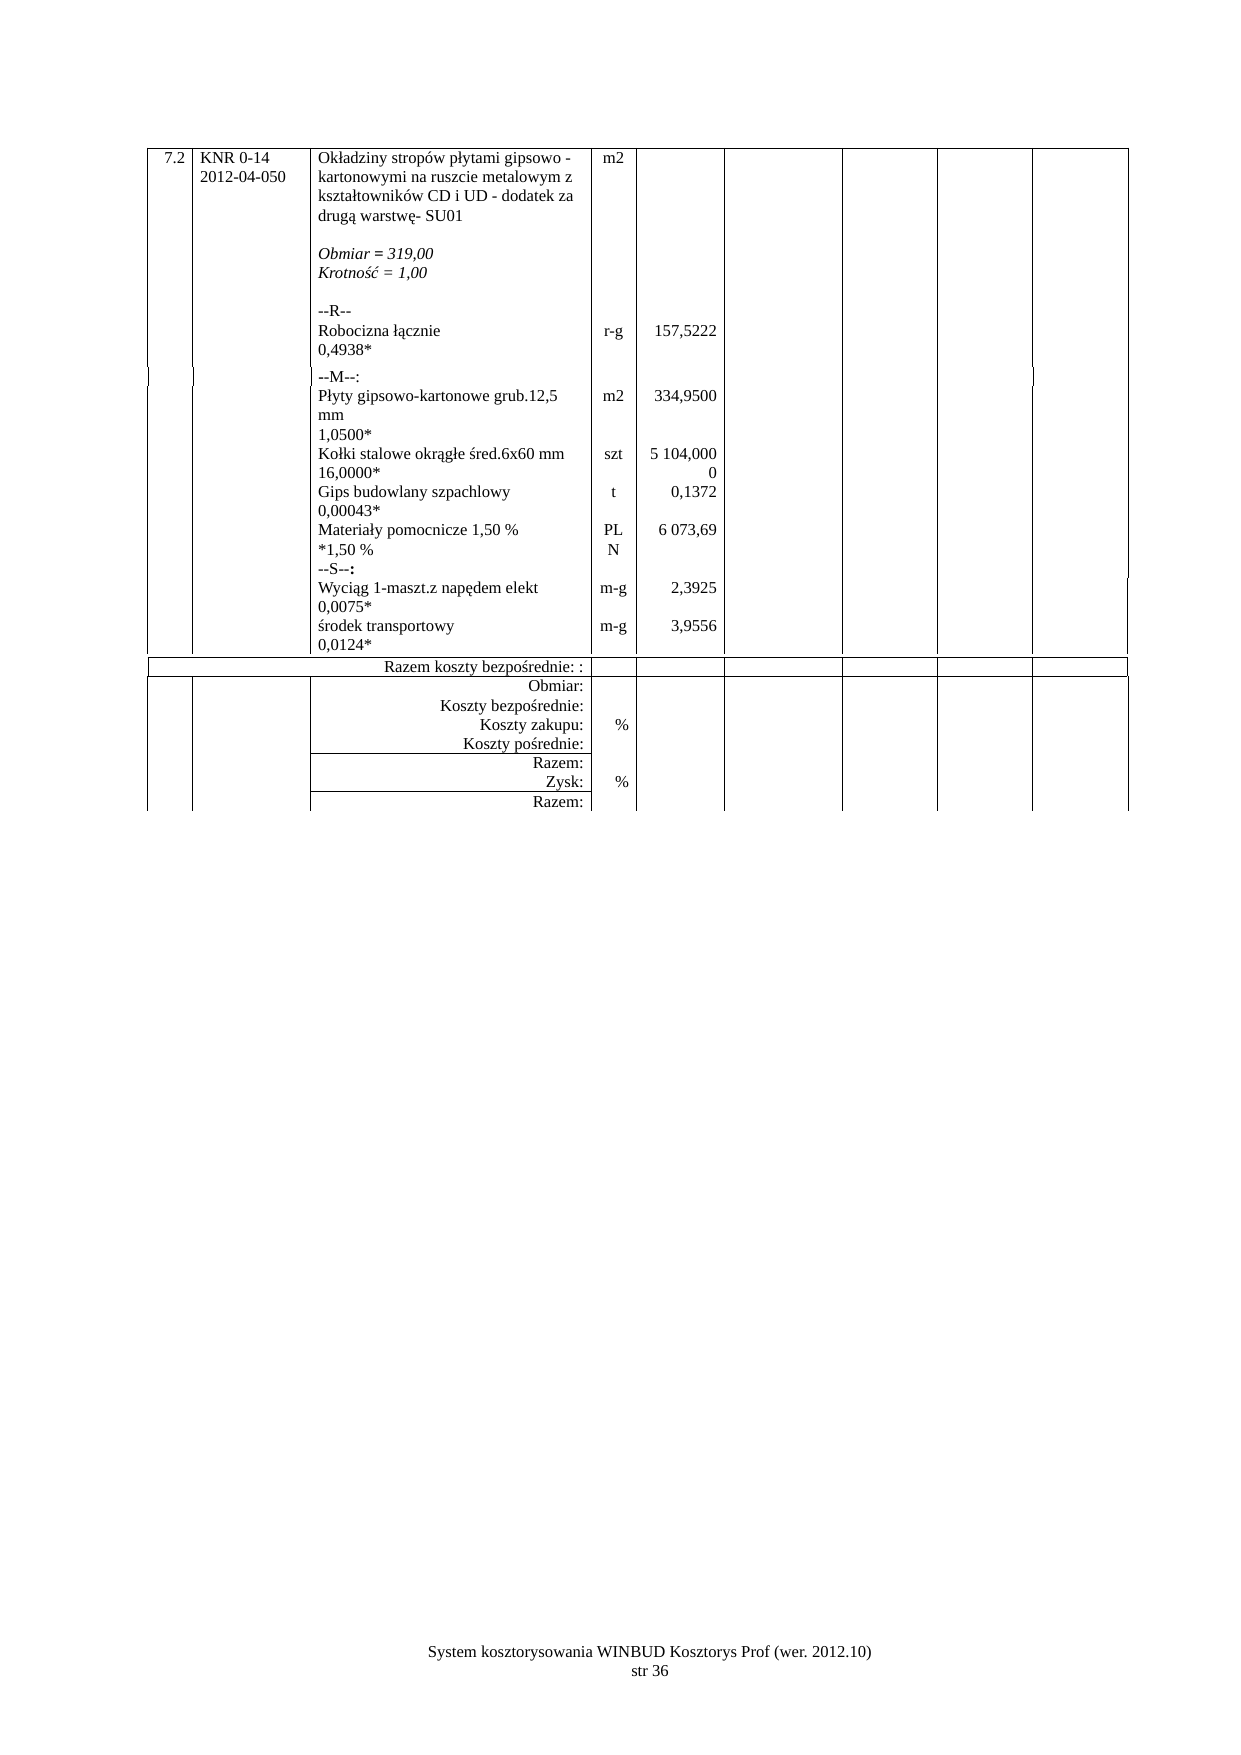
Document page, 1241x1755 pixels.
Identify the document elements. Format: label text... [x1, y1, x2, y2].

table_header [725, 677, 842, 695]
table_cell [843, 301, 937, 320]
table_header [1034, 367, 1128, 386]
table_header [843, 658, 937, 676]
table_cell [193, 320, 310, 367]
table_cell Kołki stalowe okrągłe śred.6x60 mm 16,0000* [311, 444, 591, 482]
table_cell % [592, 772, 636, 791]
table_cell [938, 482, 1032, 520]
table_cell m2 [592, 149, 636, 301]
table_header [843, 677, 937, 695]
table_cell [148, 753, 192, 772]
table_cell [148, 695, 192, 714]
table_cell szt [592, 444, 636, 482]
table_cell --R-- [311, 301, 591, 320]
table_header Razem koszty bezpośrednie: : [149, 658, 591, 676]
table_header [149, 367, 193, 386]
table_header [637, 367, 724, 386]
table_cell [1033, 320, 1128, 367]
table_header [592, 367, 636, 386]
table_cell [725, 772, 842, 791]
table_cell [148, 791, 192, 811]
table_cell [938, 616, 1032, 654]
table_header Wyciąg 1-maszt.z napędem elekt 0,0075* [311, 578, 591, 616]
table_cell [148, 715, 192, 734]
table_cell [725, 149, 842, 301]
table_header [148, 386, 192, 443]
table_cell [725, 791, 842, 811]
table_cell [938, 301, 1032, 320]
table_cell [725, 715, 842, 734]
table_cell [148, 616, 192, 654]
table_cell [938, 772, 1032, 791]
table_cell [938, 695, 1032, 714]
table_header [592, 658, 636, 676]
table_cell [148, 734, 192, 753]
table_header --M--: [312, 367, 591, 386]
table_header [1033, 658, 1127, 676]
table_cell [1033, 772, 1128, 791]
table_cell [637, 791, 724, 811]
table_cell [843, 444, 937, 482]
table_cell Materiały pomocnicze 1,50 % *1,50 % [311, 520, 591, 558]
table_cell [1033, 734, 1128, 753]
table_cell [193, 734, 310, 753]
table_cell [1033, 520, 1128, 558]
table_cell [843, 715, 937, 734]
table_cell [592, 559, 636, 578]
table_cell [193, 753, 310, 772]
table_cell [843, 753, 937, 772]
table_header [1033, 578, 1127, 616]
table_header [194, 367, 311, 386]
table_cell [637, 753, 724, 772]
table_cell [725, 520, 842, 558]
table_cell [148, 482, 192, 520]
table_header [938, 386, 1032, 443]
table_cell [725, 616, 842, 654]
table_cell [637, 772, 724, 791]
table_cell Okładziny stropów płytami gipsowo - kartonowymi na ruszcie metalowym z kształtowników CD i UD - dodatek za drugą warstwę- SU01 Obmiar = 319,00 Krotność = 1,00 [311, 149, 591, 301]
table_header Obmiar: [311, 677, 591, 695]
table_cell Robocizna łącznie 0,4938* [311, 320, 591, 367]
table_cell [1033, 559, 1128, 578]
table_cell [725, 695, 842, 714]
table_cell [843, 772, 937, 791]
table_header [193, 677, 310, 695]
table_header [843, 386, 937, 443]
table_cell t [592, 482, 636, 520]
table_cell [725, 301, 842, 320]
table_cell [592, 734, 636, 753]
table_cell [843, 520, 937, 558]
table_cell [725, 734, 842, 753]
table_cell [193, 444, 310, 482]
table_cell [1033, 301, 1128, 320]
table_header [938, 658, 1032, 676]
table_cell [592, 301, 636, 320]
table_cell Koszty zakupu: [311, 715, 591, 734]
table_header m-g [592, 578, 636, 616]
table_cell [1033, 715, 1128, 734]
table_cell % [592, 715, 636, 734]
table_cell [148, 772, 192, 791]
table_cell Zysk: [311, 772, 591, 791]
table_cell 6 073,69 [637, 520, 724, 558]
table_cell [1033, 695, 1128, 714]
table_cell [193, 695, 310, 714]
table_cell [592, 791, 636, 811]
table_cell KNR 0-14 2012-04-050 [193, 149, 310, 301]
table_cell [843, 320, 937, 367]
table_cell [843, 149, 937, 301]
table_cell [637, 715, 724, 734]
table_cell Koszty pośrednie: [311, 734, 591, 753]
table_header Płyty gipsowo-kartonowe grub.12,5 mm 1,0500* [311, 386, 591, 443]
table_cell [843, 616, 937, 654]
table_cell [193, 559, 310, 578]
table_cell [725, 320, 842, 367]
table_cell [938, 753, 1032, 772]
table_cell [938, 791, 1032, 811]
table_cell [938, 734, 1032, 753]
table_cell [148, 444, 192, 482]
table_cell [1033, 482, 1128, 520]
table_cell [1033, 753, 1128, 772]
table_cell 0,1372 [637, 482, 724, 520]
table_header [148, 677, 192, 695]
table_header [725, 386, 842, 443]
table_cell [843, 734, 937, 753]
table_cell PLN [592, 520, 636, 558]
table_cell m-g [592, 616, 636, 654]
table_cell 157,5222 [637, 320, 724, 367]
table_cell [843, 791, 937, 811]
table_cell r-g [592, 320, 636, 367]
table_cell [938, 320, 1032, 367]
table_cell [843, 695, 937, 714]
table_cell [637, 695, 724, 714]
table_cell środek transportowy 0,0124* [311, 616, 591, 654]
table_cell [938, 149, 1032, 301]
table_cell [148, 320, 192, 367]
table_header [843, 578, 937, 616]
table_cell [725, 753, 842, 772]
table_cell [193, 715, 310, 734]
table_cell Razem: [311, 754, 591, 772]
table_cell [843, 559, 937, 578]
table_cell [637, 301, 724, 320]
table_header [637, 677, 724, 695]
table_cell [938, 520, 1032, 558]
table_cell [725, 559, 842, 578]
table_cell [193, 772, 310, 791]
table_header [843, 367, 937, 386]
table_cell [637, 734, 724, 753]
table_header [938, 367, 1033, 386]
table_cell 7.2 [148, 149, 192, 301]
table_cell [725, 444, 842, 482]
table_cell [843, 482, 937, 520]
table_header [637, 658, 724, 676]
table_header [193, 386, 310, 443]
table_cell [592, 753, 636, 772]
table_header [148, 578, 192, 616]
table_header m2 [592, 386, 636, 443]
table_cell [148, 520, 192, 558]
table_cell [148, 559, 192, 578]
table_cell 3,9556 [637, 616, 724, 654]
table_cell [1033, 149, 1128, 301]
table_header [725, 367, 842, 386]
table_cell [148, 301, 192, 320]
table_cell [193, 616, 310, 654]
table_cell [193, 482, 310, 520]
table_cell [637, 559, 724, 578]
table_cell Gips budowlany szpachlowy 0,00043* [311, 482, 591, 520]
table_header 334,9500 [637, 386, 724, 443]
table_cell [193, 301, 310, 320]
table_cell Razem: [311, 792, 591, 811]
table_header [1033, 386, 1128, 443]
table_header 2,3925 [637, 578, 724, 616]
table_header [938, 578, 1032, 616]
table_cell [193, 791, 310, 811]
table_header [193, 578, 310, 616]
table_cell [1033, 616, 1127, 654]
table_cell [1033, 444, 1128, 482]
table_header [938, 677, 1032, 695]
table_header [725, 578, 842, 616]
table_cell [193, 520, 310, 558]
table_cell [1033, 791, 1128, 811]
table_cell --S--: [311, 559, 591, 578]
table_header [725, 658, 842, 676]
table_cell Koszty bezpośrednie: [311, 695, 591, 714]
table_header [1033, 676, 1128, 695]
table_header [592, 677, 636, 695]
table_cell [592, 695, 636, 714]
table_cell [938, 444, 1032, 482]
table_cell [637, 149, 724, 301]
table_cell [938, 715, 1032, 734]
table_cell [938, 559, 1032, 578]
table_cell 5 104,0000 [637, 444, 724, 482]
table_cell [725, 482, 842, 520]
